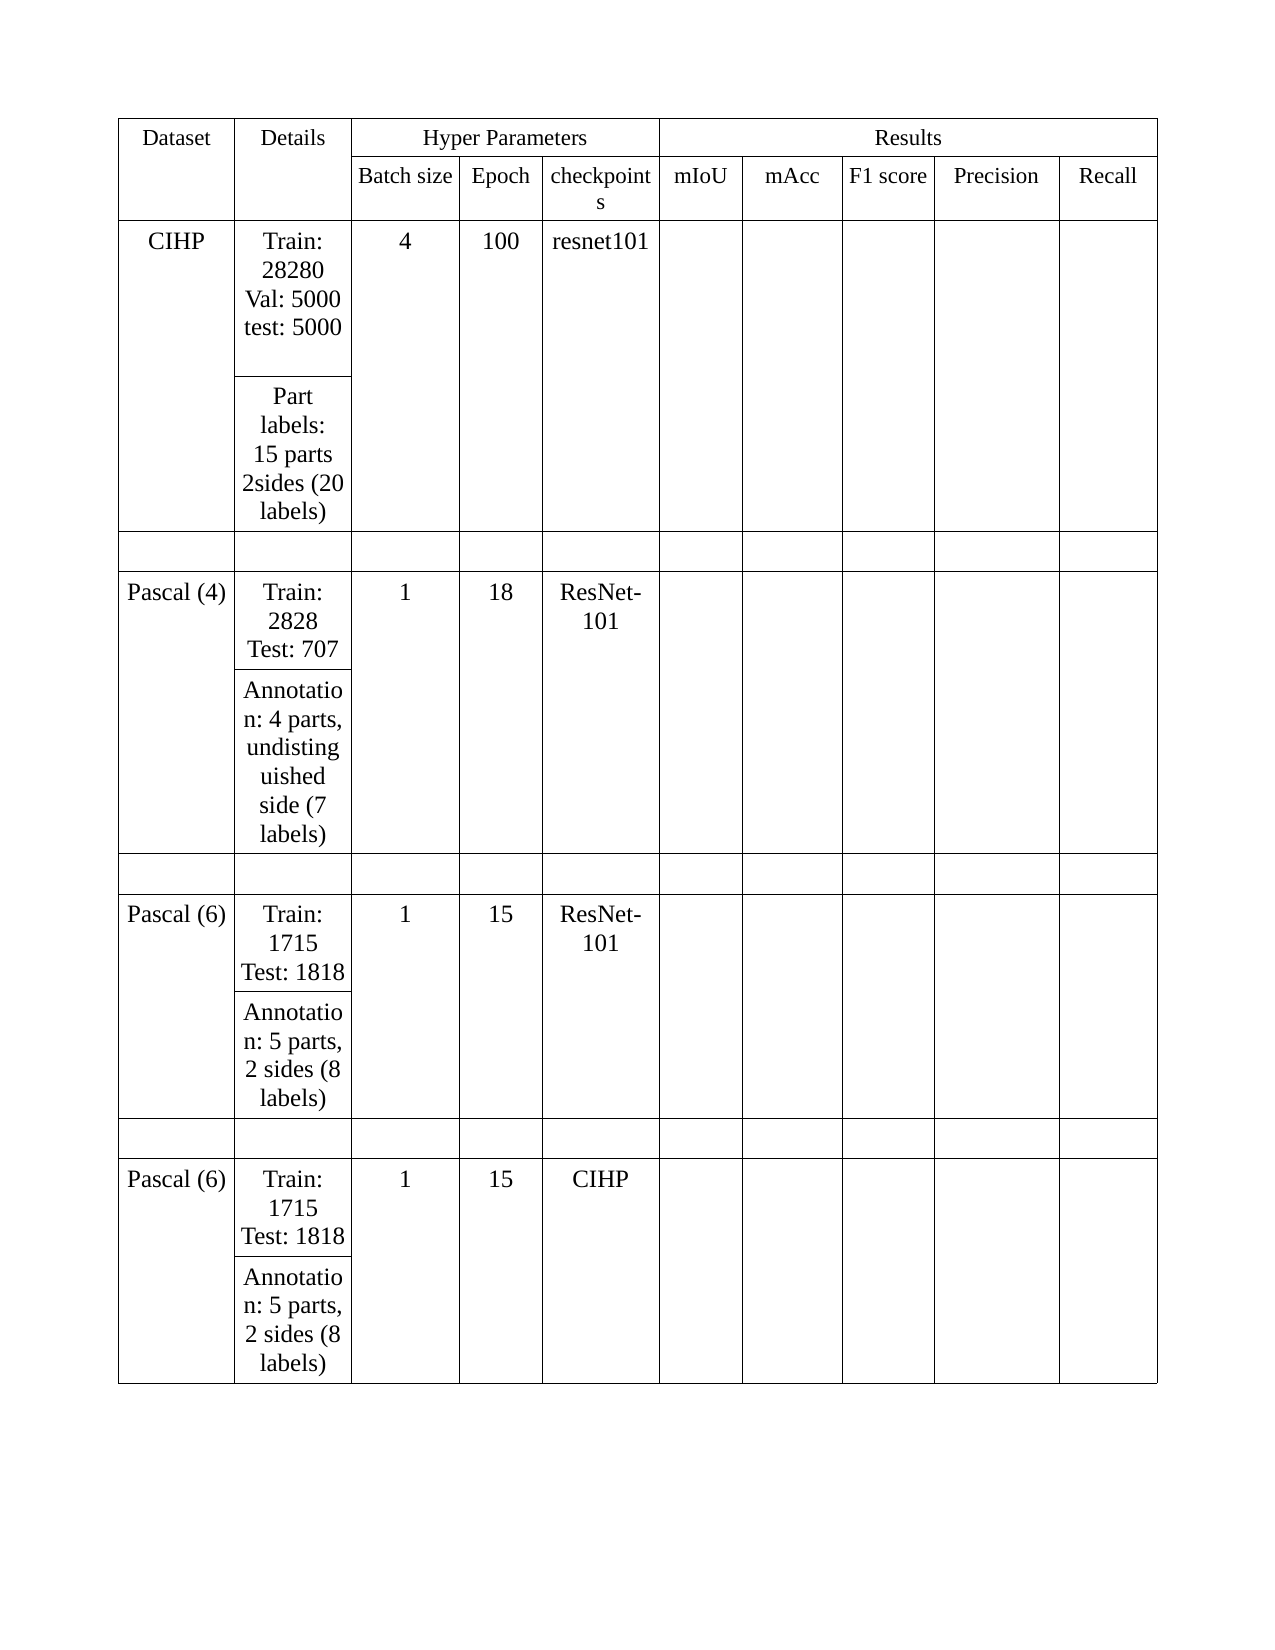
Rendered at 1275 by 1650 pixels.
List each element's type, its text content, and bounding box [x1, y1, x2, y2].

table_cell [235, 532, 351, 571]
table_cell Annotation: 5 parts, 2 sides (8 labels) [235, 1257, 351, 1382]
table_cell [743, 895, 842, 1118]
table_cell 1 [352, 572, 459, 853]
table_cell CIHP [543, 1159, 659, 1382]
table_cell 1 [352, 1159, 459, 1382]
table_cell [935, 221, 1059, 531]
table_cell [235, 1119, 351, 1158]
table_cell [843, 1119, 934, 1158]
table_cell 15 [460, 1159, 542, 1382]
table_cell [119, 532, 234, 571]
table_cell checkpoints [543, 157, 659, 220]
table_cell [119, 1119, 234, 1158]
table_cell [1060, 1159, 1157, 1382]
table_cell Train: 1715 Test: 1818 [235, 895, 351, 991]
table_cell [935, 895, 1059, 1118]
table_cell [743, 1159, 842, 1382]
table_cell [935, 532, 1059, 571]
table_cell [843, 572, 934, 853]
table_cell [1060, 532, 1157, 571]
table_header Details [235, 119, 351, 220]
table_cell 18 [460, 572, 542, 853]
table_cell Pascal (6) [119, 1159, 234, 1382]
table_header Hyper Parameters [352, 119, 659, 156]
table_cell [352, 532, 459, 571]
table_cell [660, 895, 742, 1118]
table_cell Pascal (6) [119, 895, 234, 1118]
table_cell [460, 1119, 542, 1158]
table_cell 15 [460, 895, 542, 1118]
table_cell Batch size [352, 157, 459, 220]
table_cell Annotation: 5 parts, 2 sides (8 labels) [235, 992, 351, 1118]
table_cell [843, 532, 934, 571]
table_cell [1060, 1119, 1157, 1158]
table_cell 1 [352, 895, 459, 1118]
table_cell [352, 854, 459, 893]
table_cell [660, 221, 742, 531]
table_cell [935, 1119, 1059, 1158]
table_cell [743, 572, 842, 853]
table_cell Pascal (4) [119, 572, 234, 853]
table_cell [119, 854, 234, 893]
table_cell [843, 854, 934, 893]
table_cell ResNet-101 [543, 895, 659, 1118]
table_cell [1060, 854, 1157, 893]
table_cell [660, 1159, 742, 1382]
table_cell [543, 1119, 659, 1158]
table_cell [935, 572, 1059, 853]
table_cell [935, 1159, 1059, 1382]
table_cell mIoU [660, 157, 742, 220]
table_cell [935, 854, 1059, 893]
table_cell Precision [935, 157, 1059, 220]
table_cell [543, 532, 659, 571]
table_cell [1060, 895, 1157, 1118]
table_cell 100 [460, 221, 542, 531]
table_cell [235, 854, 351, 893]
table_cell Part labels: 15 parts 2sides (20 labels) [235, 377, 351, 531]
table_cell ResNet-101 [543, 572, 659, 853]
table_cell 4 [352, 221, 459, 531]
table_cell [660, 572, 742, 853]
table_cell [1060, 221, 1157, 531]
table_header Dataset [119, 119, 234, 220]
table_cell resnet101 [543, 221, 659, 531]
table_cell Annotation: 4 parts, undistinguished side (7 labels) [235, 670, 351, 853]
table_cell [660, 1119, 742, 1158]
table_cell F1 score [843, 157, 934, 220]
table_cell mAcc [743, 157, 842, 220]
table_header Results [660, 119, 1157, 156]
table_cell [543, 854, 659, 893]
table_cell Epoch [460, 157, 542, 220]
table_cell [743, 1119, 842, 1158]
table_cell Train: 28280 Val: 5000 test: 5000 [235, 221, 351, 376]
table_cell [743, 532, 842, 571]
table_cell CIHP [119, 221, 234, 531]
table_cell [743, 854, 842, 893]
table_cell [460, 532, 542, 571]
table_cell [843, 895, 934, 1118]
table_cell [843, 1159, 934, 1382]
table_cell [743, 221, 842, 531]
table_cell Train: 2828 Test: 707 [235, 572, 351, 669]
table_cell [352, 1119, 459, 1158]
table_cell [660, 854, 742, 893]
table_cell [1060, 572, 1157, 853]
table_cell [660, 532, 742, 571]
table_cell [460, 854, 542, 893]
table_cell [843, 221, 934, 531]
table_cell Train: 1715 Test: 1818 [235, 1159, 351, 1256]
table_cell Recall [1060, 157, 1157, 220]
